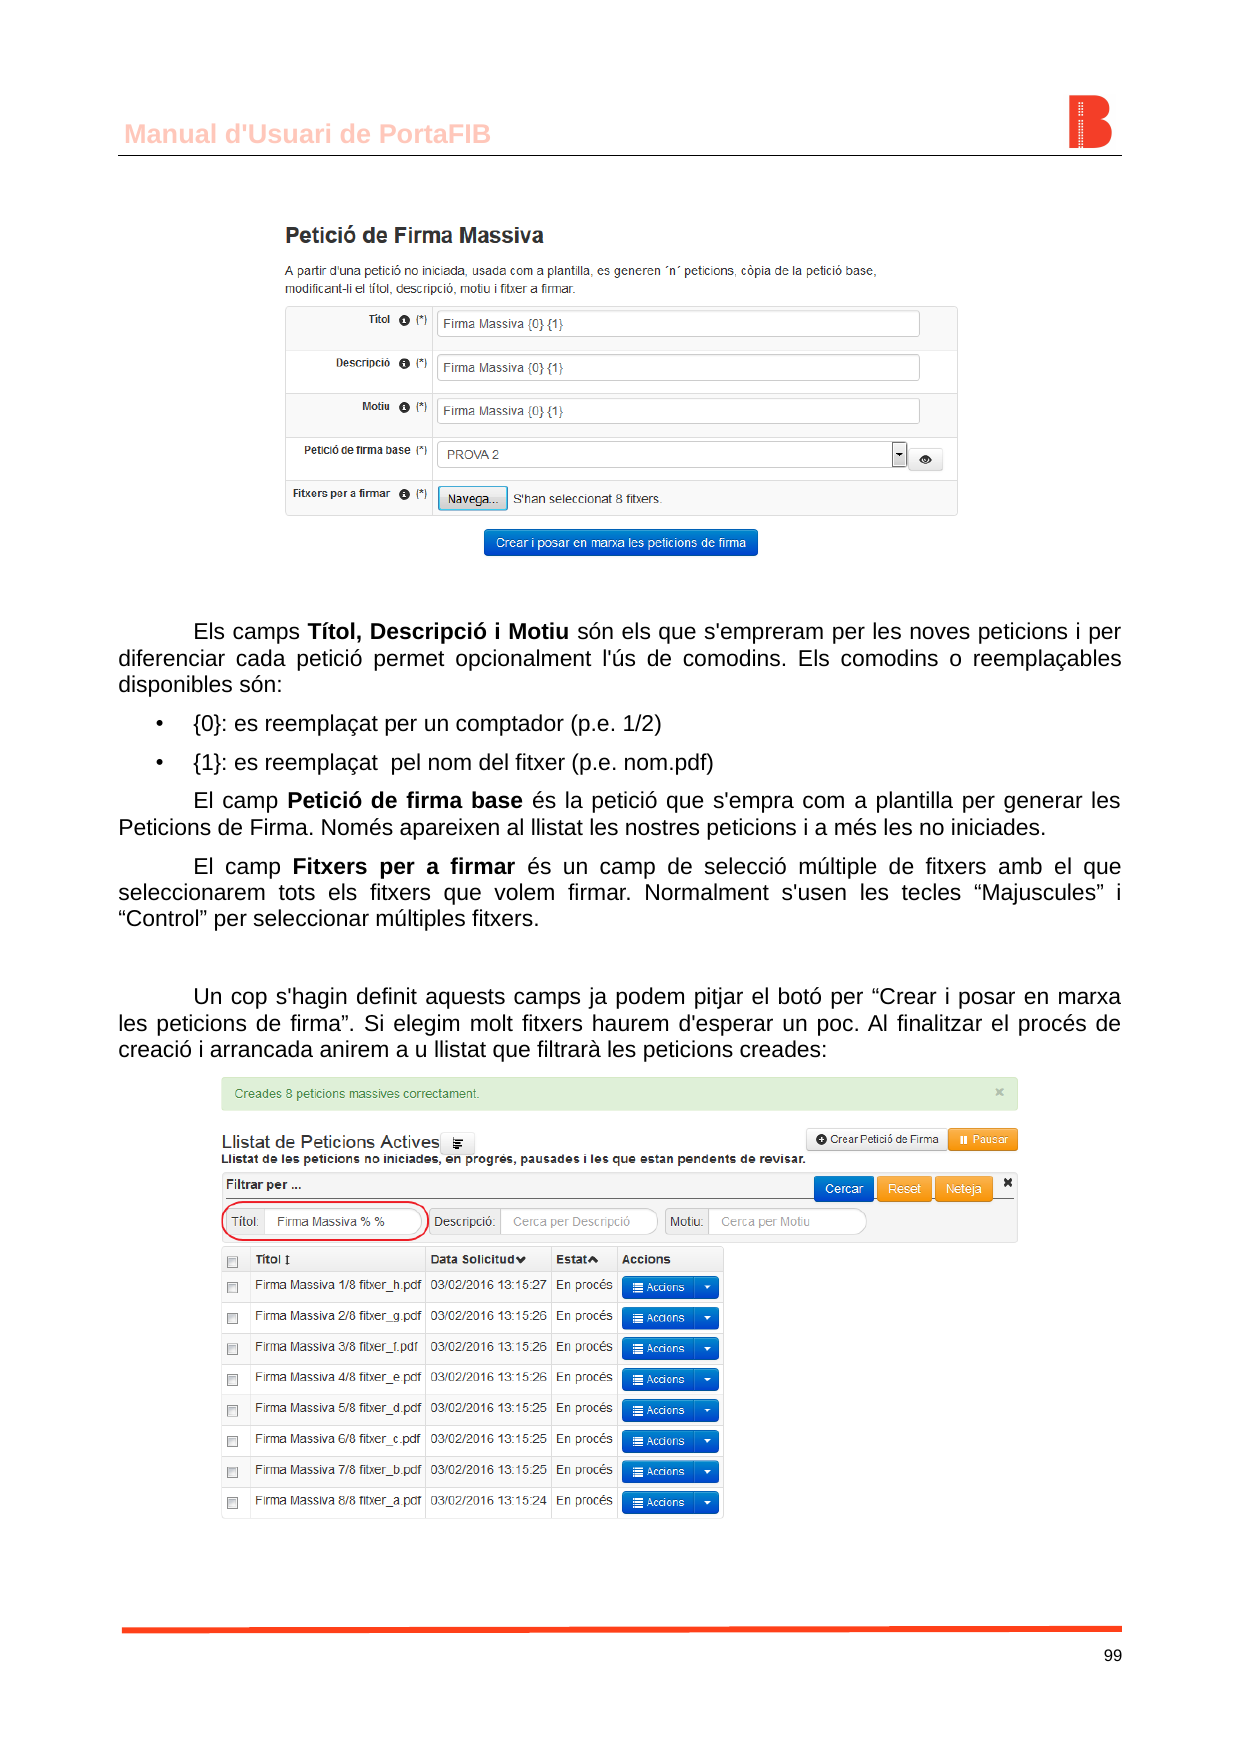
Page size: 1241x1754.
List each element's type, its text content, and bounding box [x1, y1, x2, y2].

list {1}: es reemplaçat pel nom del fitxer (p.e. nom.pdf) [156, 749, 1122, 775]
picture [1063, 94, 1117, 150]
list {0}: es reemplaçat per un comptador (p.e. 1/2) [156, 710, 1122, 736]
text Un cop s'hagin definit aquests camps ja podem pitjar el botó per “Crear i posar en marxa les peticions de firma”. Si elegim molt fitxers haurem d'esperar un poc. Al finalitzar el procés de creació i arrancada anirem a u llistat que filtrarà les peticions creades: [118, 983, 1122, 1062]
text El camp Fitxers per a firmar és un camp de selecció múltiple de fitxers amb el que seleccionarem tots els fitxers que volem firmar. Normalment s'usen les tecles “Majuscules” i “Control” per seleccionar múltiples fitxers. [118, 853, 1122, 932]
picture [214, 1074, 1026, 1526]
text Els camps Títol, Descripció i Motiu són els que s'empreram per les noves peticions i per diferenciar cada petició permet opcionalment l'ús de comodins. Els comodins o reemplaçables disponibles són: [118, 618, 1122, 697]
text El camp Petició de firma base és la petició que s'empra com a plantilla per generar les Peticions de Firma. Només apareixen al llistat les nostres peticions i a més les no iniciades. [118, 787, 1122, 840]
picture [275, 215, 965, 567]
